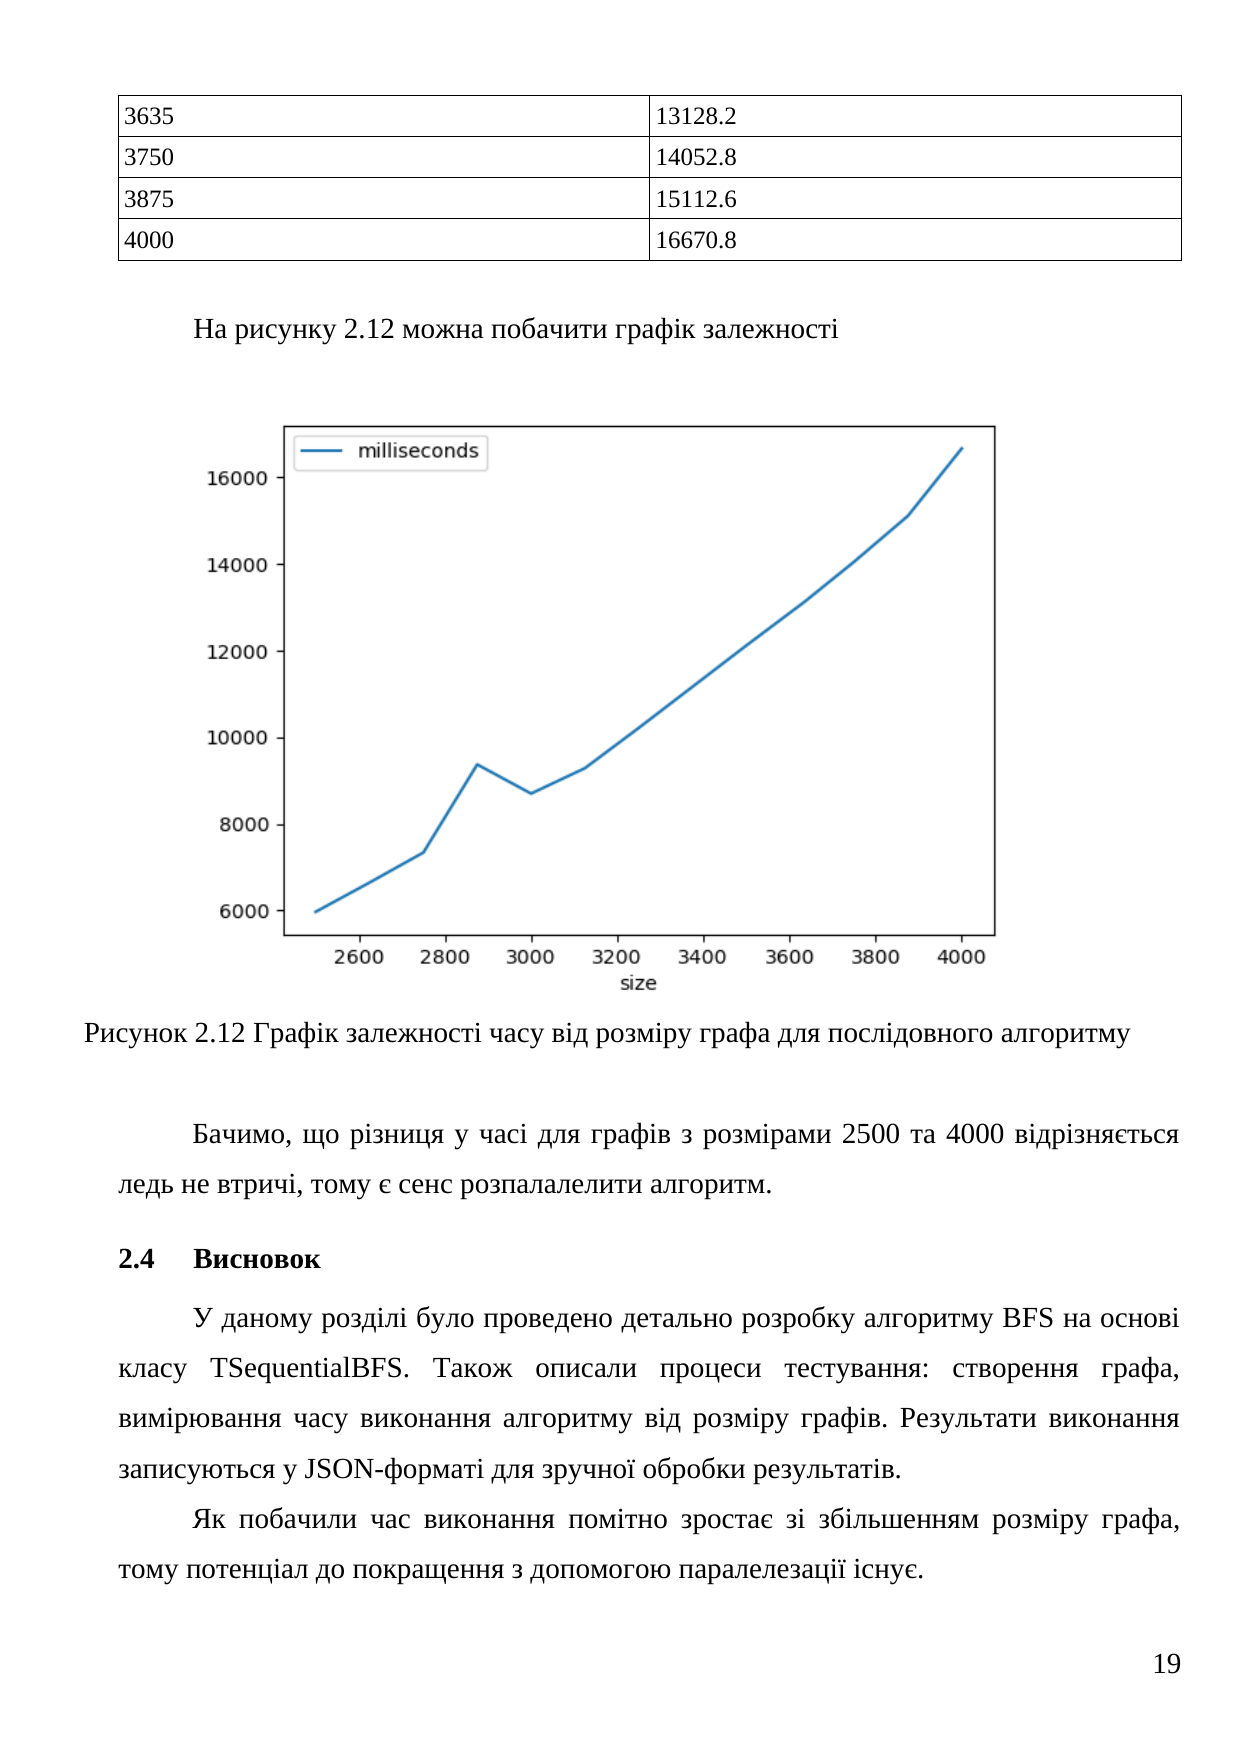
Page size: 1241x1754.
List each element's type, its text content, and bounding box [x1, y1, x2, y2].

table_cell 3875 [119, 178, 649, 218]
picture [169, 347, 1086, 1008]
text Бачимо, що різниця у часі для графів з розмірами 2500 та 4000 відрізняється ледь не втричі, тому є сенс розпалалелити алгоритм. [118, 1116, 1181, 1200]
table_cell 3750 [119, 137, 649, 177]
text На рисунку 2.12 можна побачити графік залежності [118, 311, 1181, 344]
table_cell 4000 [119, 219, 649, 259]
text Як побачили час виконання помітно зростає зі збільшенням розміру графа, тому потенціал до покращення з допомогою паралелезації існує. [118, 1501, 1181, 1585]
list Графік залежності часу від розміру графа для послідовного алгоритму [118, 1008, 1181, 1049]
text У даному розділі було проведено детально розробку алгоритму BFS на основі класу TSequentialBFS. Також описали процеси тестування: створення графа, вимірювання часу виконання алгоритму від розміру графів. Результати виконання записуються у JSON-форматі для зручної обробки результатів. [118, 1300, 1181, 1484]
table_cell 14052.8 [650, 137, 1181, 177]
table_cell 13128.2 [650, 96, 1181, 136]
table_cell 3635 [119, 96, 649, 136]
table_cell 15112.6 [650, 178, 1181, 218]
table_cell 16670.8 [650, 219, 1181, 259]
subtitle Висновок [118, 1241, 1181, 1275]
